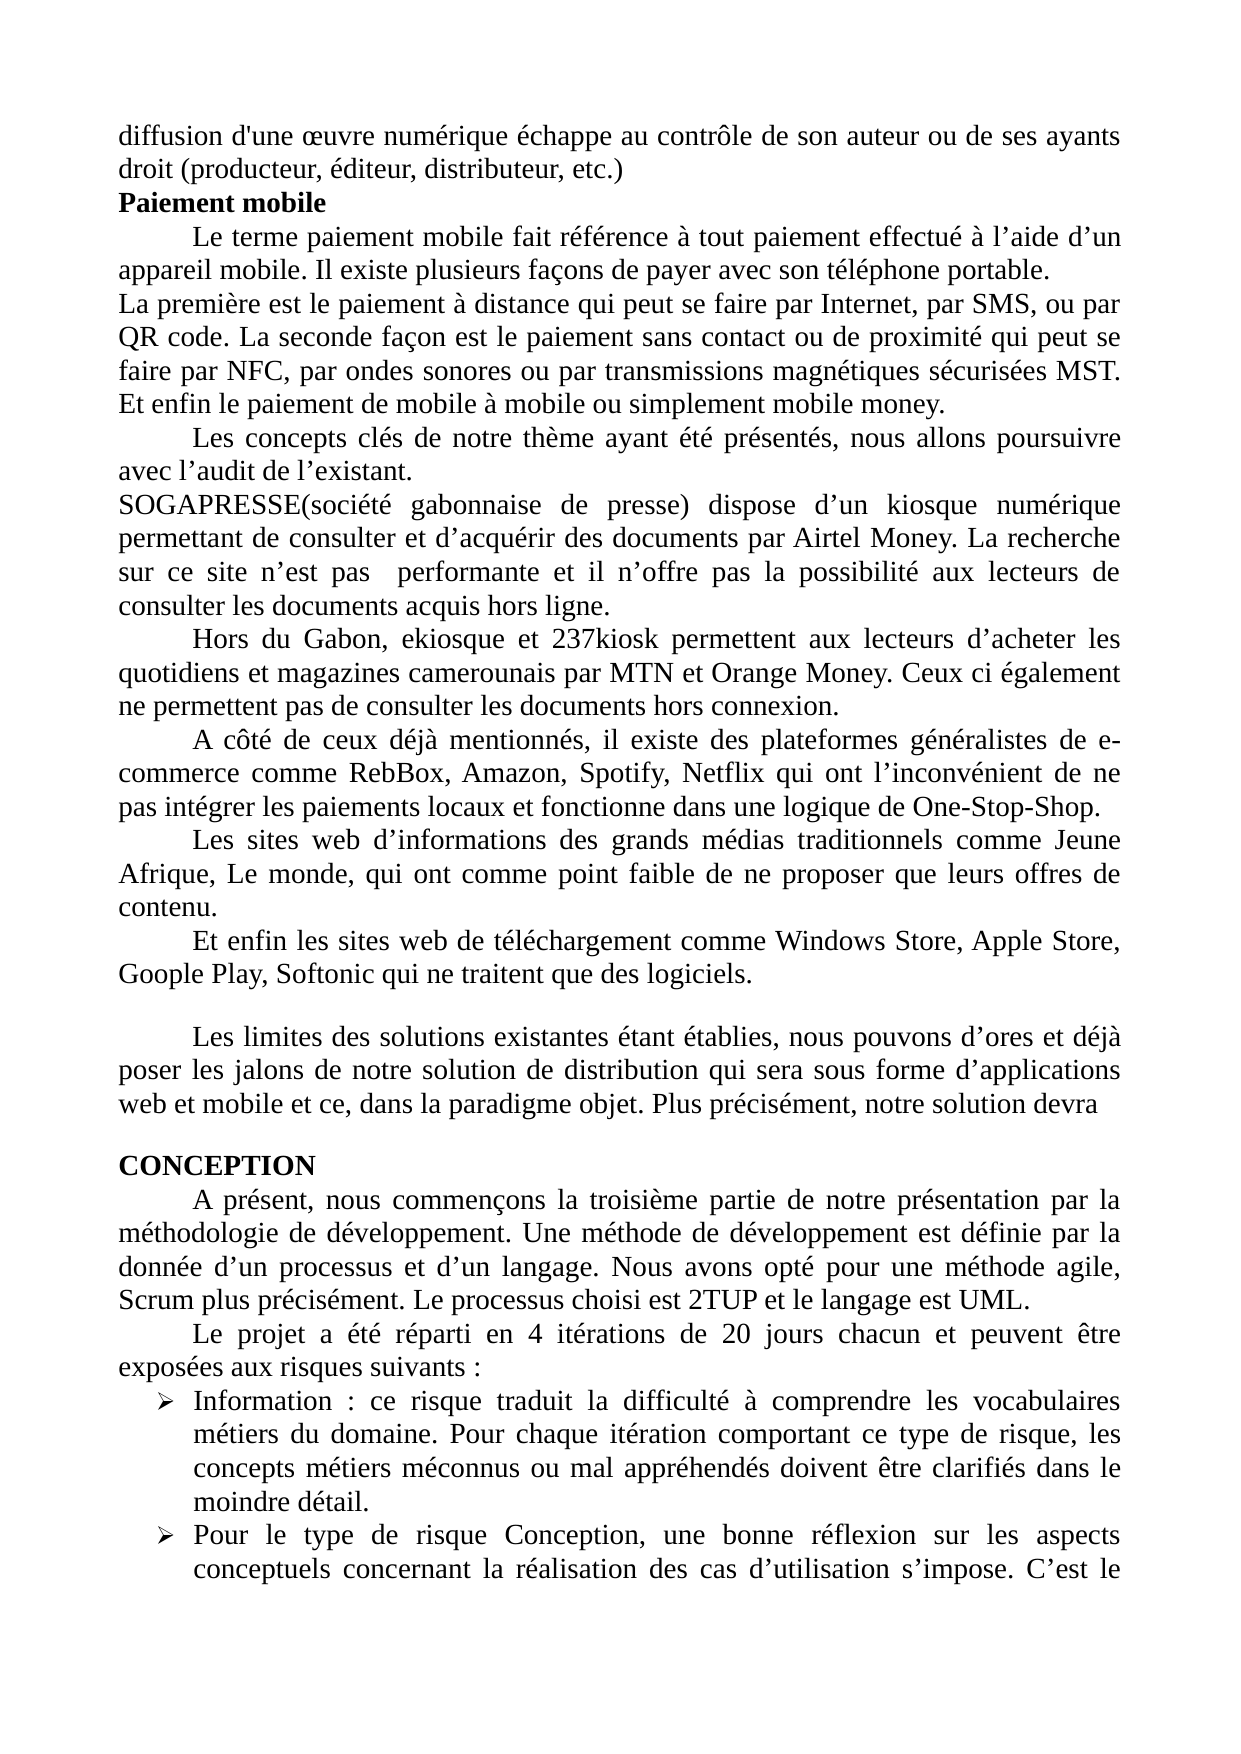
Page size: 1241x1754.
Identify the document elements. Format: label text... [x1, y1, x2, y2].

text Et enfin les sites web de téléchargement comme Windows Store, Apple Store, Goople Play, Softonic qui ne traitent que des logiciels. [118, 923, 1122, 990]
text SOGAPRESSE(société gabonnaise de presse) dispose d’un kiosque numérique permettant de consulter et d’acquérir des documents par Airtel Money. La recherche sur ce site n’est pas performante et il n’offre pas la possibilité aux lecteurs de consulter les documents acquis hors ligne. [118, 487, 1122, 621]
text Paiement mobile [118, 185, 1122, 219]
text Hors du Gabon, ekiosque et 237kiosk permettent aux lecteurs d’acheter les quotidiens et magazines camerounais par MTN et Orange Money. Ceux ci également ne permettent pas de consulter les documents hors connexion. [118, 621, 1122, 722]
text A présent, nous commençons la troisième partie de notre présentation par la méthodologie de développement. Une méthode de développement est définie par la donnée d’un processus et d’un langage. Nous avons opté pour une méthode agile, Scrum plus précisément. Le processus choisi est 2TUP et le langage est UML. [118, 1182, 1122, 1316]
text Les sites web d’informations des grands médias traditionnels comme Jeune Afrique, Le monde, qui ont comme point faible de ne proposer que leurs offres de contenu. [118, 822, 1122, 923]
text Les concepts clés de notre thème ayant été présentés, nous allons poursuivre avec l’audit de l’existant. [118, 420, 1122, 487]
text diffusion d'une œuvre numérique échappe au contrôle de son auteur ou de ses ayants droit (producteur, éditeur, distributeur, etc.) [118, 118, 1122, 185]
text CONCEPTION [118, 1148, 1122, 1182]
text A côté de ceux déjà mentionnés, il existe des plateformes généralistes de e-commerce comme RebBox, Amazon, Spotify, Netflix qui ont l’inconvénient de ne pas intégrer les paiements locaux et fonctionne dans une logique de One-Stop-Shop. [118, 722, 1122, 822]
text La première est le paiement à distance qui peut se faire par Internet, par SMS, ou par QR code. La seconde façon est le paiement sans contact ou de proximité qui peut se faire par NFC, par ondes sonores ou par transmissions magnétiques sécurisées MST. Et enfin le paiement de mobile à mobile ou simplement mobile money. [118, 286, 1122, 420]
list Pour le type de risque Conception, une bonne réflexion sur les aspects conceptuels concernant la réalisation des cas d’utilisation s’impose. C’est le [156, 1517, 1122, 1584]
text Le terme paiement mobile fait référence à tout paiement effectué à l’aide d’un appareil mobile. Il existe plusieurs façons de payer avec son téléphone portable. [118, 219, 1122, 286]
text Le projet a été réparti en 4 itérations de 20 jours chacun et peuvent être exposées aux risques suivants : [118, 1316, 1122, 1383]
list Information : ce risque traduit la difficulté à comprendre les vocabulaires métiers du domaine. Pour chaque itération comportant ce type de risque, les concepts métiers méconnus ou mal appréhendés doivent être clarifiés dans le moindre détail. [156, 1383, 1122, 1517]
text Les limites des solutions existantes étant établies, nous pouvons d’ores et déjà poser les jalons de notre solution de distribution qui sera sous forme d’applications web et mobile et ce, dans la paradigme objet. Plus précisément, notre solution devra [118, 1019, 1122, 1119]
